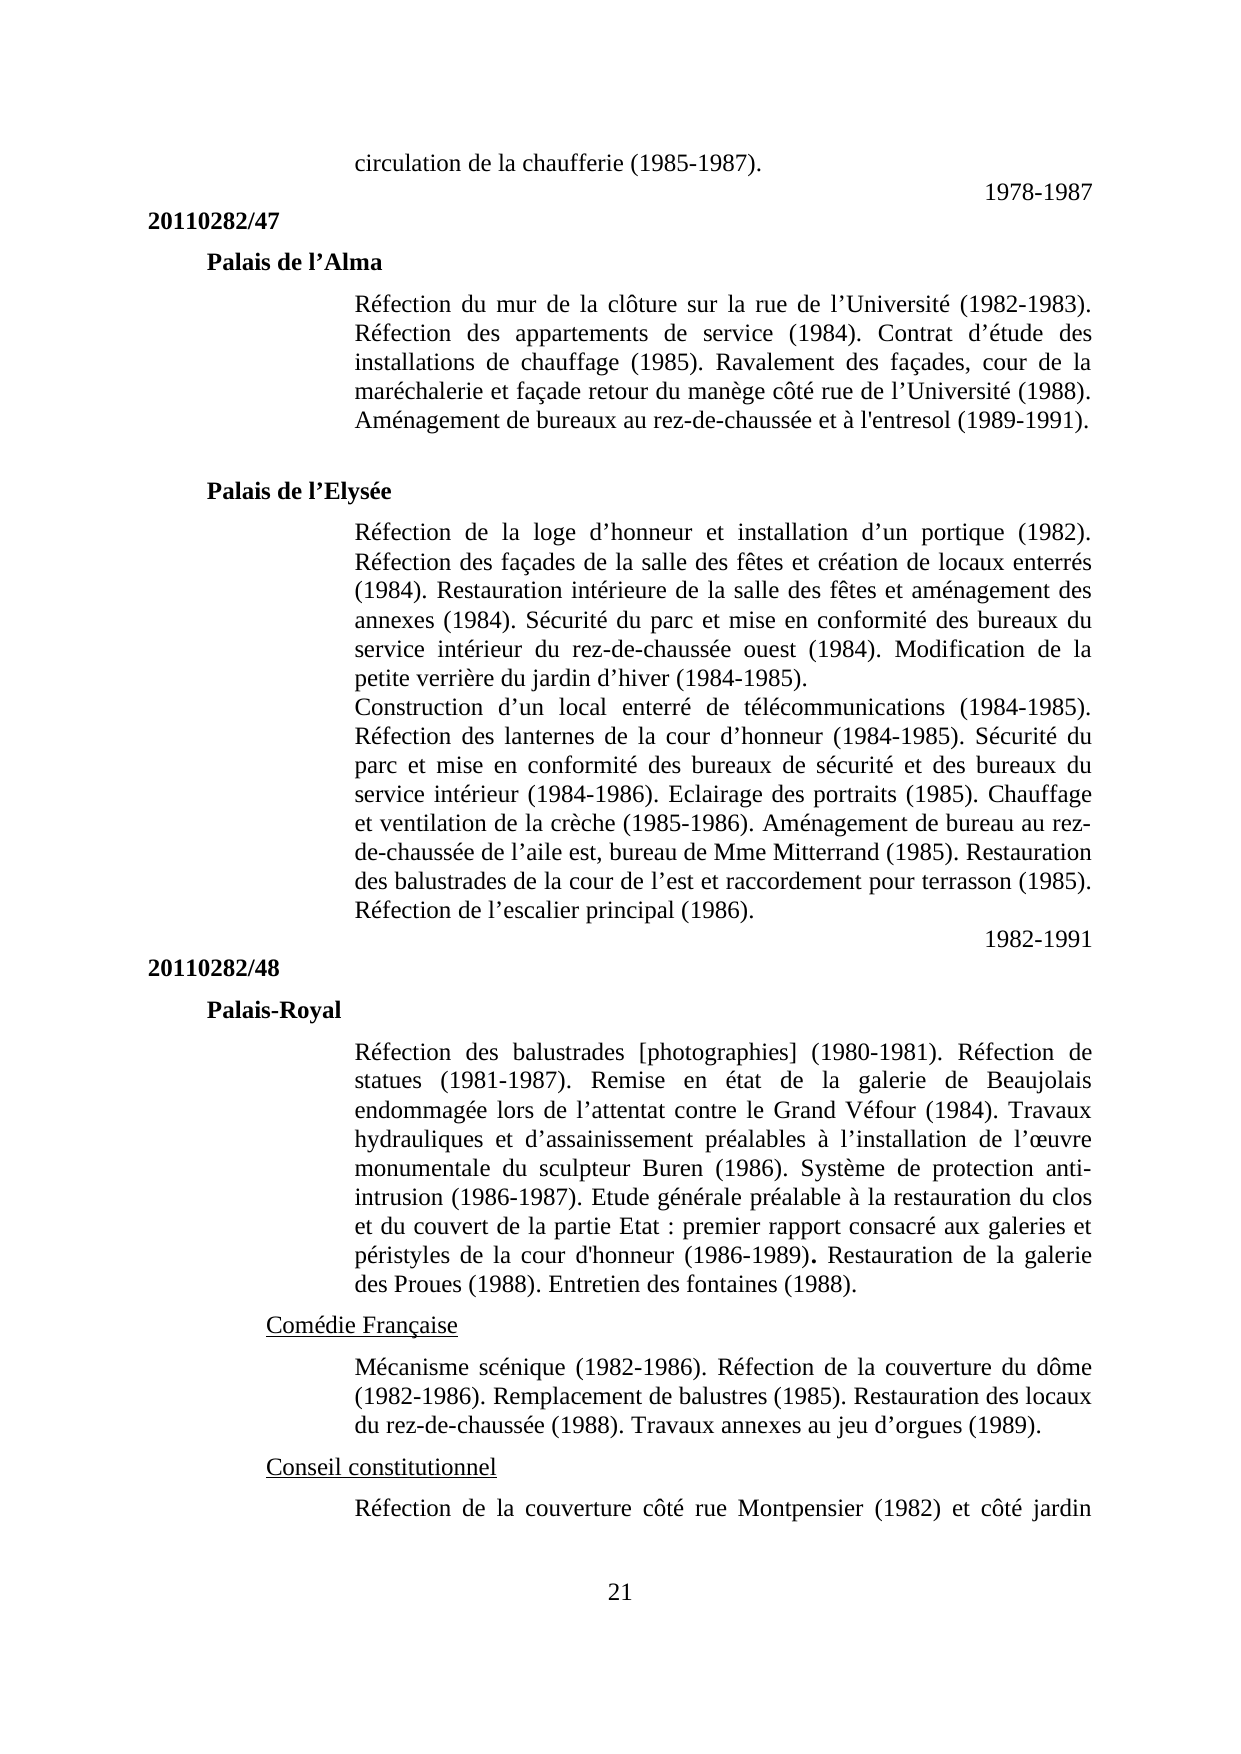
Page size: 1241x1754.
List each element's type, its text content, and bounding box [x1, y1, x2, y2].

text 20110282/48 [148, 953, 1093, 982]
text Réfection des balustrades [photographies] (1980-1981). Réfection de statues (1981-1987). Remise en état de la galerie de Beaujolais endommagée lors de l’attentat contre le Grand Véfour (1984). Travaux hydrauliques et d’assainissement préalables à l’installation de l’œuvre monumentale du sculpteur Buren (1986). Système de protection anti-intrusion (1986-1987). Etude générale préalable à la restauration du clos et du couvert de la partie Etat : premier rapport consacré aux galeries et péristyles de la cour d'honneur (1986-1989). Restauration de la galerie des Proues (1988). Entretien des fontaines (1988). [354, 1036, 1093, 1298]
text 1978-1987 [148, 177, 1093, 206]
text Palais de l’Elysée [148, 476, 1093, 505]
text Palais de l’Alma [148, 247, 1093, 276]
text Construction d’un local enterré de télécommunications (1984-1985). Réfection des lanternes de la cour d’honneur (1984-1985). Sécurité du parc et mise en conformité des bureaux de sécurité et des bureaux du service intérieur (1984-1986). Eclairage des portraits (1985). Chauffage et ventilation de la crèche (1985-1986). Aménagement de bureau au rez-de-chaussée de l’aile est, bureau de Mme Mitterrand (1985). Restauration des balustrades de la cour de l’est et raccordement pour terrasson (1985). Réfection de l’escalier principal (1986). [354, 692, 1093, 924]
text 1982-1991 [148, 924, 1093, 953]
text circulation de la chaufferie (1985-1987). [354, 148, 1093, 177]
text Réfection de la loge d’honneur et installation d’un portique (1982). Réfection des façades de la salle des fêtes et création de locaux enterrés (1984). Restauration intérieure de la salle des fêtes et aménagement des annexes (1984). Sécurité du parc et mise en conformité des bureaux du service intérieur du rez-de-chaussée ouest (1984). Modification de la petite verrière du jardin d’hiver (1984-1985). [354, 517, 1093, 692]
text Réfection de la couverture côté rue Montpensier (1982) et côté jardin [354, 1493, 1093, 1522]
text Comédie Française [207, 1310, 1093, 1339]
text Conseil constitutionnel [207, 1452, 1093, 1481]
text Mécanisme scénique (1982-1986). Réfection de la couverture du dôme (1982-1986). Remplacement de balustres (1985). Restauration des locaux du rez-de-chaussée (1988). Travaux annexes au jeu d’orgues (1989). [354, 1352, 1093, 1439]
text Réfection du mur de la clôture sur la rue de l’Université (1982-1983). Réfection des appartements de service (1984). Contrat d’étude des installations de chauffage (1985). Ravalement des façades, cour de la maréchalerie et façade retour du manège côté rue de l’Université (1988). Aménagement de bureaux au rez-de-chaussée et à l'entresol (1989-1991). [354, 289, 1093, 434]
text 20110282/47 [148, 206, 1093, 235]
text Palais-Royal [148, 995, 1093, 1024]
